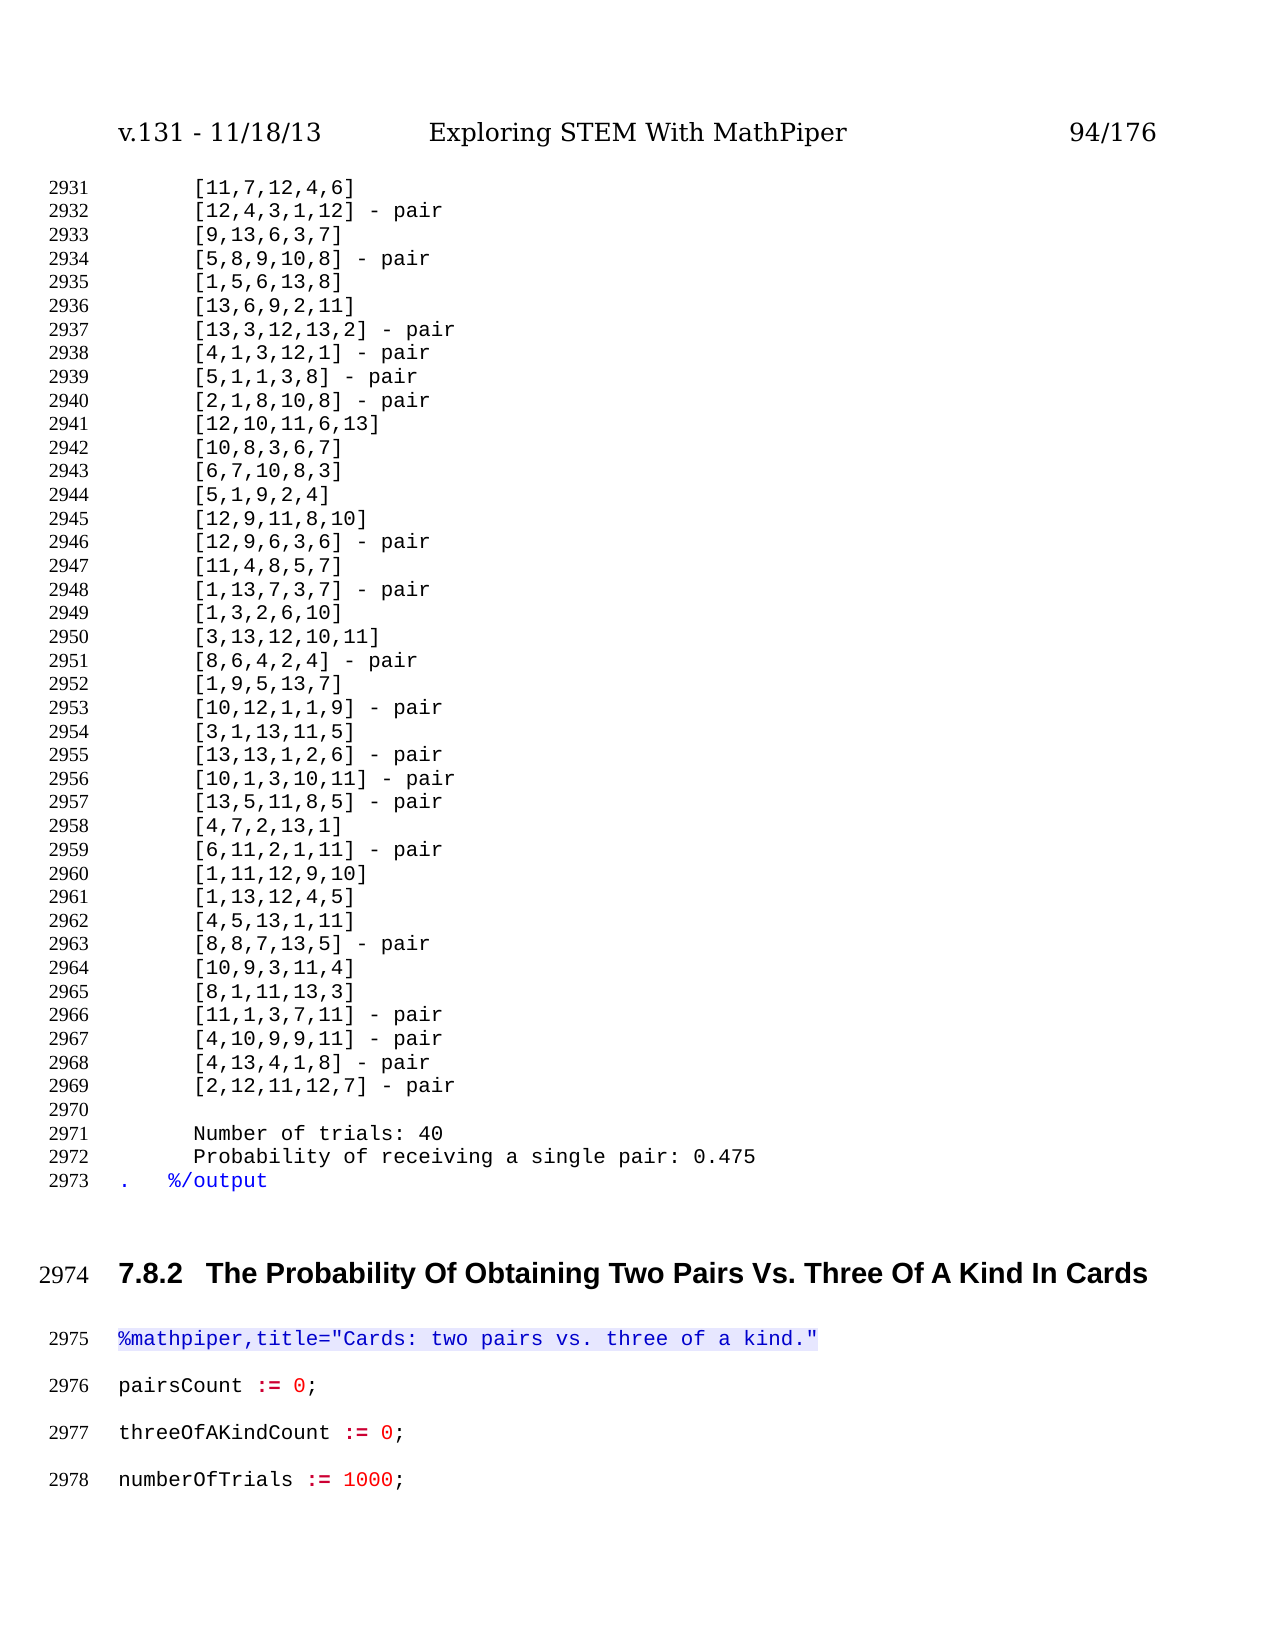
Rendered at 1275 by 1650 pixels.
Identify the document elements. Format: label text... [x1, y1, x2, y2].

text [6,11,2,1,11] - pair [118, 839, 1157, 862]
text [12,9,11,8,10] [118, 508, 1157, 531]
text [11,7,12,4,6] [118, 177, 1157, 200]
text [5,1,1,3,8] - pair [118, 366, 1157, 389]
text [4,7,2,13,1] [118, 815, 1157, 839]
text [9,13,6,3,7] [118, 224, 1157, 248]
text [10,1,3,10,11] - pair [118, 768, 1157, 792]
text [4,13,4,1,8] - pair [118, 1052, 1157, 1075]
text [8,8,7,13,5] - pair [118, 933, 1157, 957]
text [12,4,3,1,12] - pair [118, 200, 1157, 224]
text [1,5,6,13,8] [118, 271, 1157, 295]
subtitle The Probability Of Obtaining Two Pairs Vs. Three Of A Kind In Cards [118, 1256, 1157, 1289]
text [2,12,11,12,7] - pair [118, 1075, 1157, 1099]
text [1,13,12,4,5] [118, 886, 1157, 910]
text [4,1,3,12,1] - pair [118, 342, 1157, 366]
text [5,1,9,2,4] [118, 484, 1157, 508]
text [13,3,12,13,2] - pair [118, 319, 1157, 342]
text %mathpiper,title="Cards: two pairs vs. three of a kind." [118, 1327, 1157, 1351]
text pairsCount := 0; [118, 1375, 1157, 1398]
text [2,1,8,10,8] - pair [118, 389, 1157, 413]
text [10,9,3,11,4] [118, 957, 1157, 981]
text [1,3,2,6,10] [118, 602, 1157, 626]
text . %/output [118, 1170, 1157, 1193]
text [13,13,1,2,6] - pair [118, 744, 1157, 768]
text [12,10,11,6,13] [118, 413, 1157, 437]
text threeOfAKindCount := 0; [118, 1422, 1157, 1446]
text [1,13,7,3,7] - pair [118, 579, 1157, 602]
text [3,1,13,11,5] [118, 721, 1157, 744]
text [4,5,13,1,11] [118, 910, 1157, 933]
text [10,8,3,6,7] [118, 437, 1157, 461]
text [12,9,6,3,6] - pair [118, 531, 1157, 555]
text [8,6,4,2,4] - pair [118, 650, 1157, 673]
text [13,5,11,8,5] - pair [118, 792, 1157, 815]
text Number of trials: 40 [118, 1123, 1157, 1146]
text [3,13,12,10,11] [118, 626, 1157, 650]
text [13,6,9,2,11] [118, 295, 1157, 319]
text [4,10,9,9,11] - pair [118, 1028, 1157, 1052]
text Probability of receiving a single pair: 0.475 [118, 1146, 1157, 1170]
text numberOfTrials := 1000; [118, 1469, 1157, 1493]
text [5,8,9,10,8] - pair [118, 248, 1157, 271]
text [8,1,11,13,3] [118, 981, 1157, 1004]
text [11,1,3,7,11] - pair [118, 1004, 1157, 1028]
text [10,12,1,1,9] - pair [118, 697, 1157, 721]
text [1,11,12,9,10] [118, 862, 1157, 886]
text [1,9,5,13,7] [118, 673, 1157, 697]
text [11,4,8,5,7] [118, 555, 1157, 579]
text [6,7,10,8,3] [118, 461, 1157, 484]
